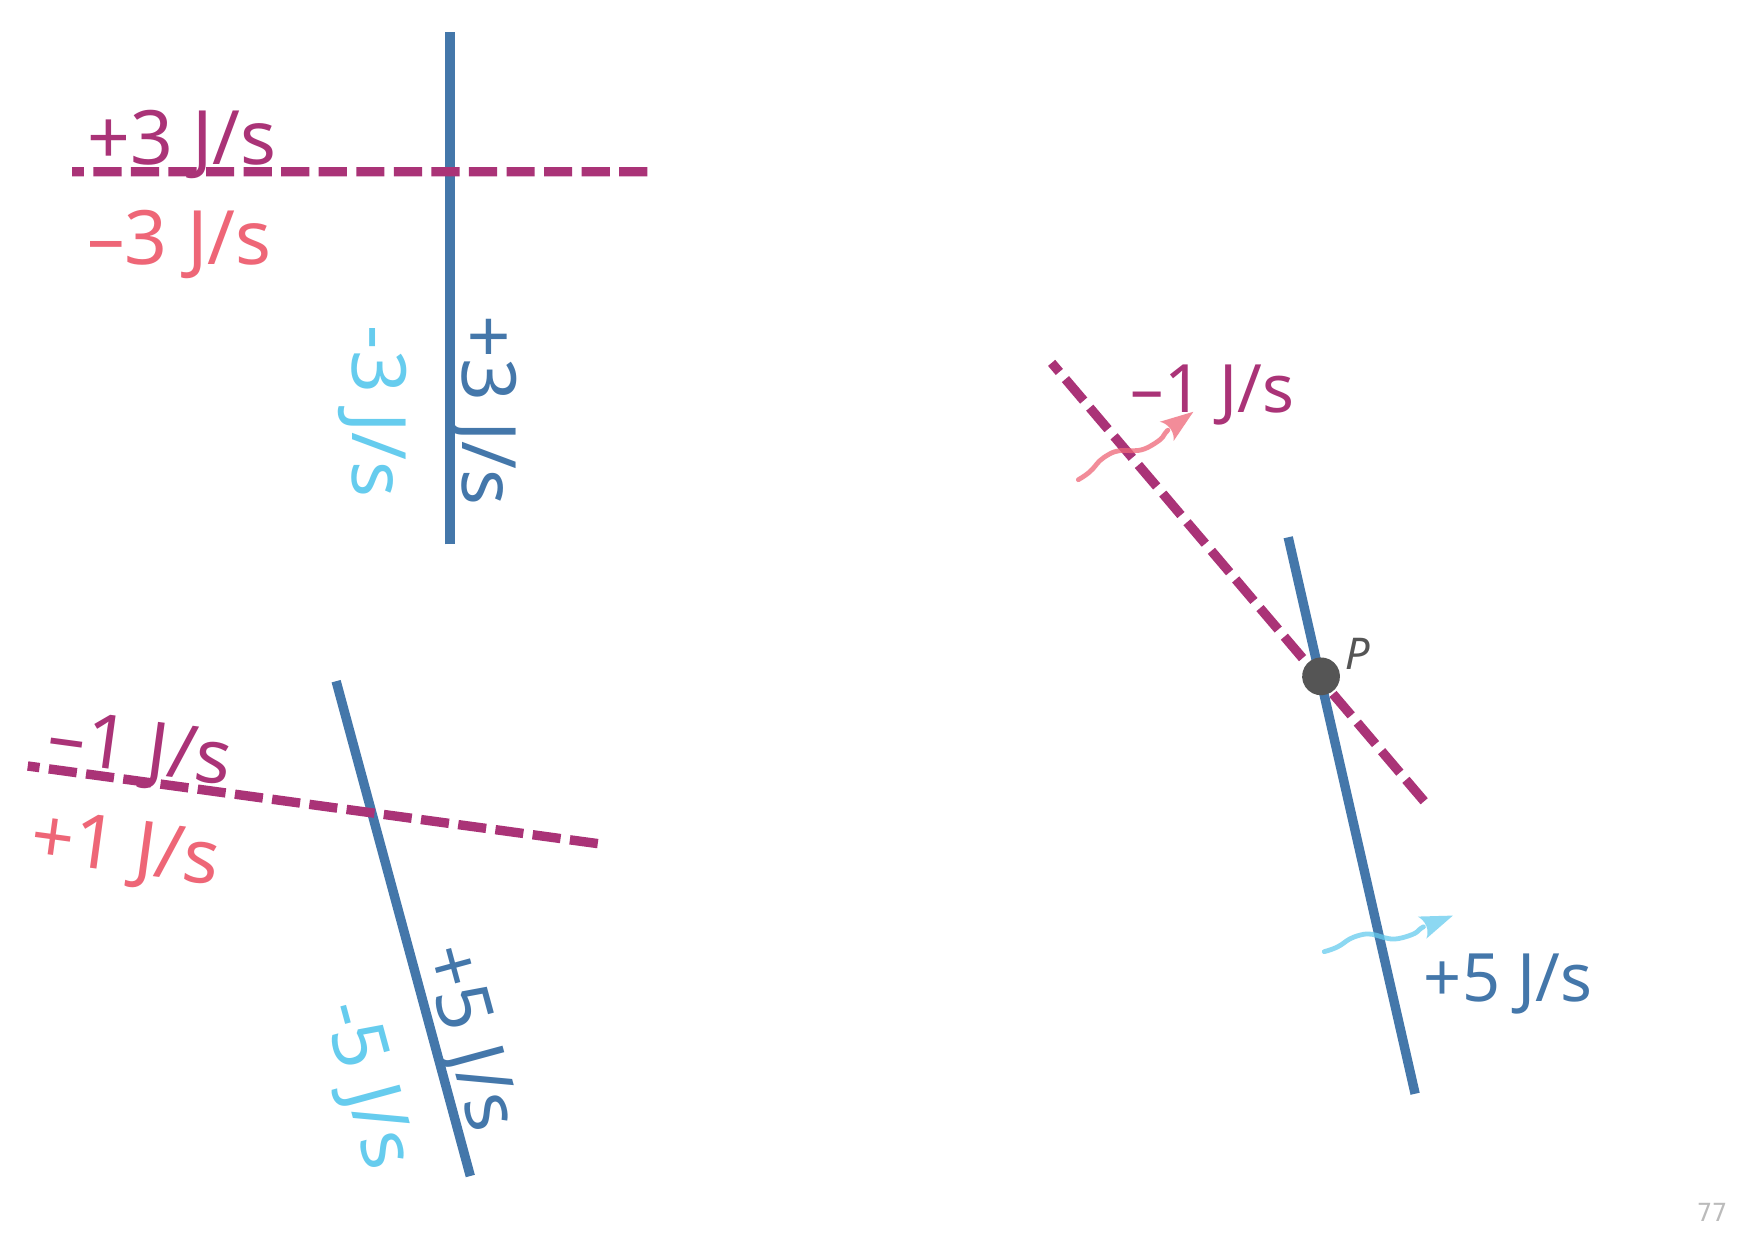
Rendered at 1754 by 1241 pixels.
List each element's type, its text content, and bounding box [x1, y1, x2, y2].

text_box –1 J/s [1115, 333, 1341, 416]
text_box [85, 769, 115, 783]
text_box [48, 764, 78, 778]
text_box [318, 167, 347, 177]
text_box [393, 167, 423, 177]
text_box [1378, 748, 1404, 776]
text_box [271, 794, 301, 808]
text_box [345, 804, 376, 818]
text_box [281, 167, 310, 177]
text_box [1232, 576, 1258, 604]
text_box [468, 167, 498, 177]
text_box [1183, 519, 1209, 547]
text_box [1159, 490, 1185, 519]
text_box [1280, 633, 1307, 662]
text_box [206, 167, 235, 177]
text_box +3 J/s [72, 76, 306, 167]
text_box [130, 167, 160, 177]
text_box [431, 167, 460, 177]
text_box +5 J/s [1409, 922, 1621, 1005]
text_box [532, 830, 562, 844]
text_box -3 J/s [350, 311, 440, 525]
text_box –3 J/s [72, 177, 306, 267]
text_box -5 J/s [314, 959, 457, 1189]
text_box +1 J/s [13, 771, 257, 892]
text_box +3 J/s [459, 300, 550, 535]
text_box [1207, 547, 1234, 576]
text_box [383, 809, 413, 823]
text_box [569, 835, 599, 849]
text_box [1061, 376, 1088, 404]
text_box [581, 167, 610, 177]
text_box [234, 789, 264, 803]
text_box [197, 784, 227, 798]
text_box [457, 819, 487, 834]
text_box [494, 825, 524, 839]
text_box [168, 167, 197, 177]
text_box [619, 167, 648, 177]
text_box [72, 167, 84, 177]
text_box [308, 799, 338, 813]
text_box [544, 167, 573, 177]
text_box [1353, 719, 1380, 748]
text_box –1 J/s [30, 671, 267, 792]
text_box [159, 779, 190, 793]
text_box [1048, 359, 1063, 376]
text_box [27, 761, 41, 772]
text_box [506, 167, 535, 177]
text_box [93, 167, 122, 177]
text_box [1302, 657, 1355, 719]
text_box +5 J/s [416, 914, 564, 1164]
text_box [1134, 461, 1161, 490]
text_box P [1329, 615, 1387, 675]
text_box [356, 167, 385, 177]
text_box [1086, 404, 1112, 433]
text_box [122, 774, 150, 786]
text_box [420, 814, 450, 829]
text_box [1402, 776, 1428, 805]
text_box [243, 167, 272, 177]
text_box [1256, 605, 1282, 633]
text_box [1110, 433, 1136, 461]
